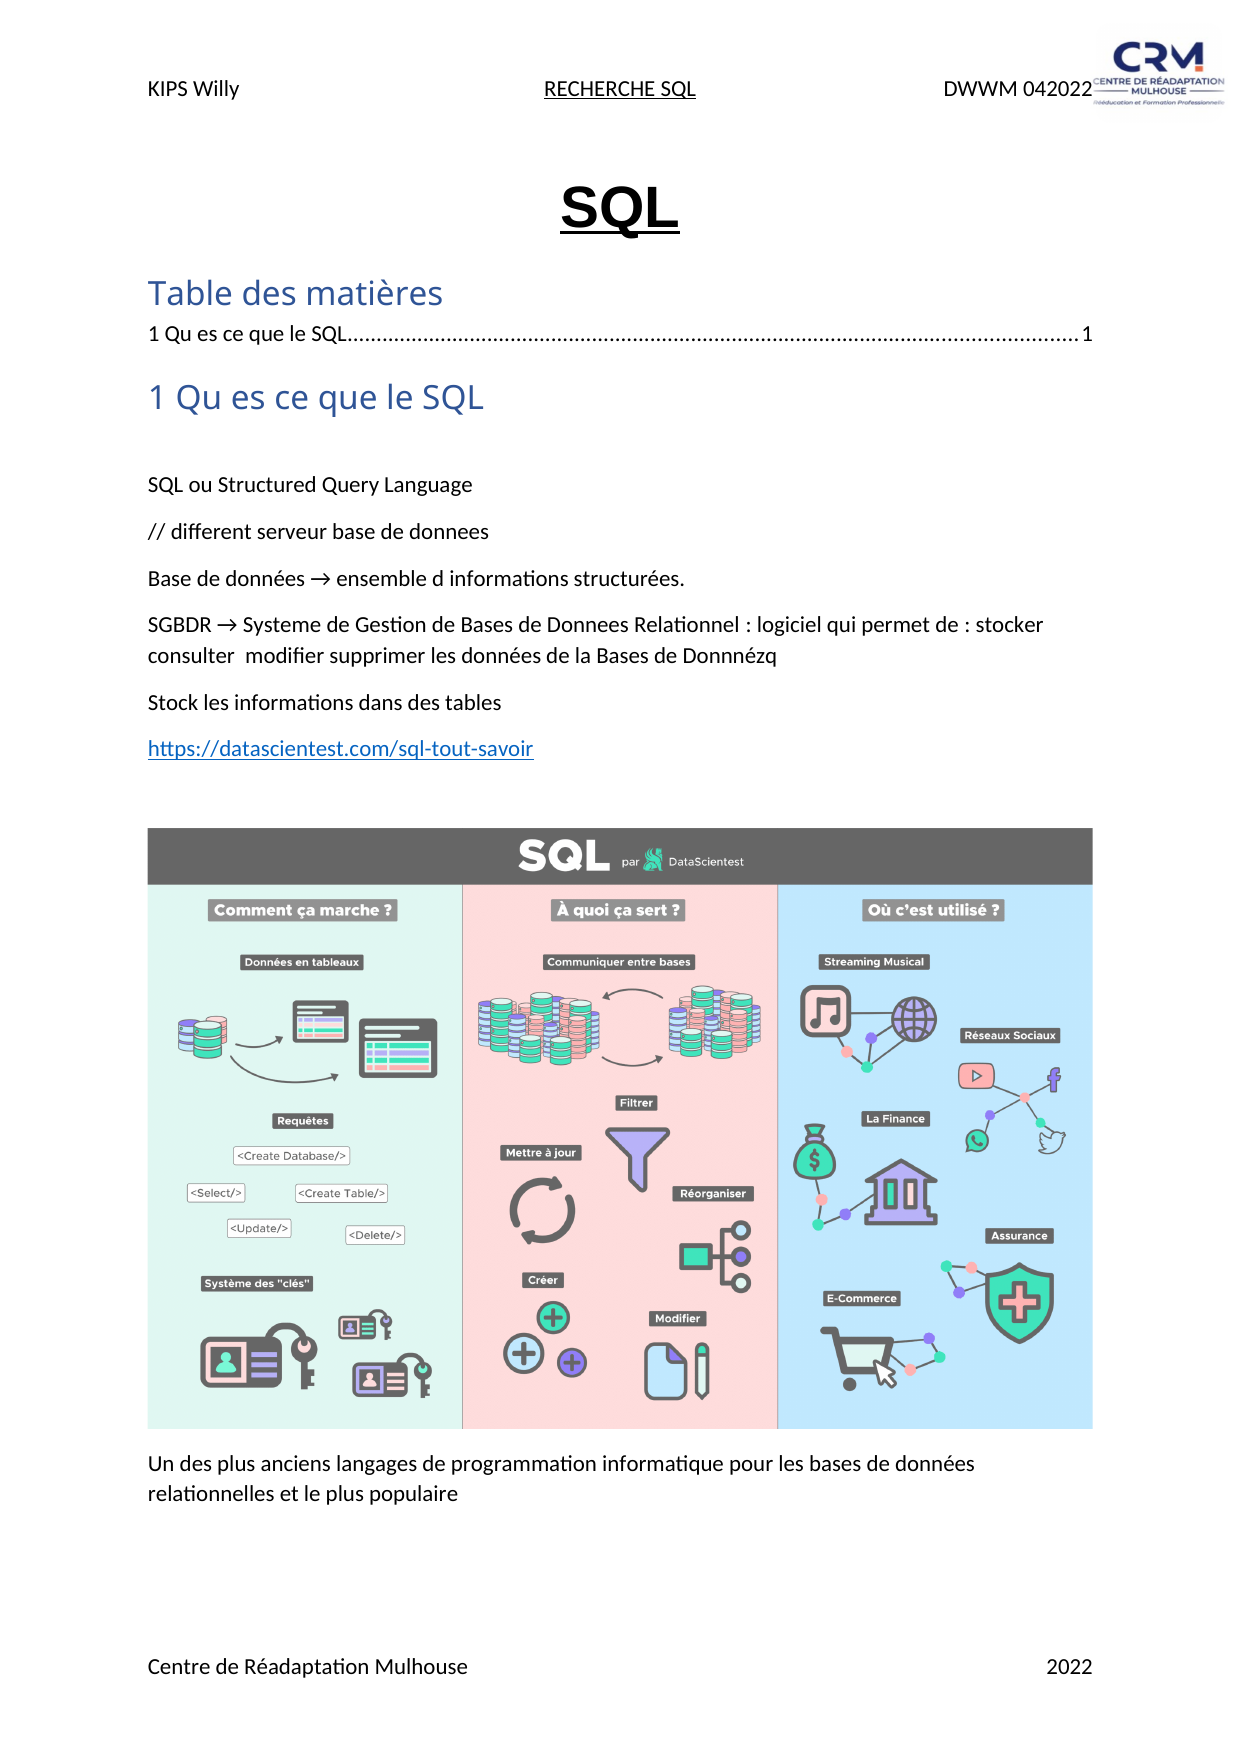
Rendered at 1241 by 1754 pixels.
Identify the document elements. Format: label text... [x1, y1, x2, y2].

picture [1107, 34, 1211, 112]
title SQL [148, 173, 1093, 240]
picture [147, 828, 1093, 1429]
text Base de données → ensemble d informations structurées. [148, 564, 1093, 592]
text SQL ou Structured Query Language [148, 470, 1093, 498]
text // different serveur base de donnees [148, 517, 1093, 545]
text https://datascientest.com/sql-tout-savoir [148, 734, 1093, 763]
subtitle Table des matières [148, 270, 1093, 315]
subtitle 1 Qu es ce que le SQL [148, 374, 1093, 419]
text 1 Qu es ce que le SQL 1 [148, 319, 1093, 347]
text Un des plus anciens langages de programmation informatique pour les bases de données relationnelles et le plus populaire [148, 1429, 1093, 1507]
text SGBDR → Systeme de Gestion de Bases de Donnees Relationnel : logiciel qui permet de : stocker consulter modifier supprimer les données de la Bases de Donnnézq [148, 611, 1093, 669]
text Stock les informations dans des tables [148, 688, 1093, 716]
